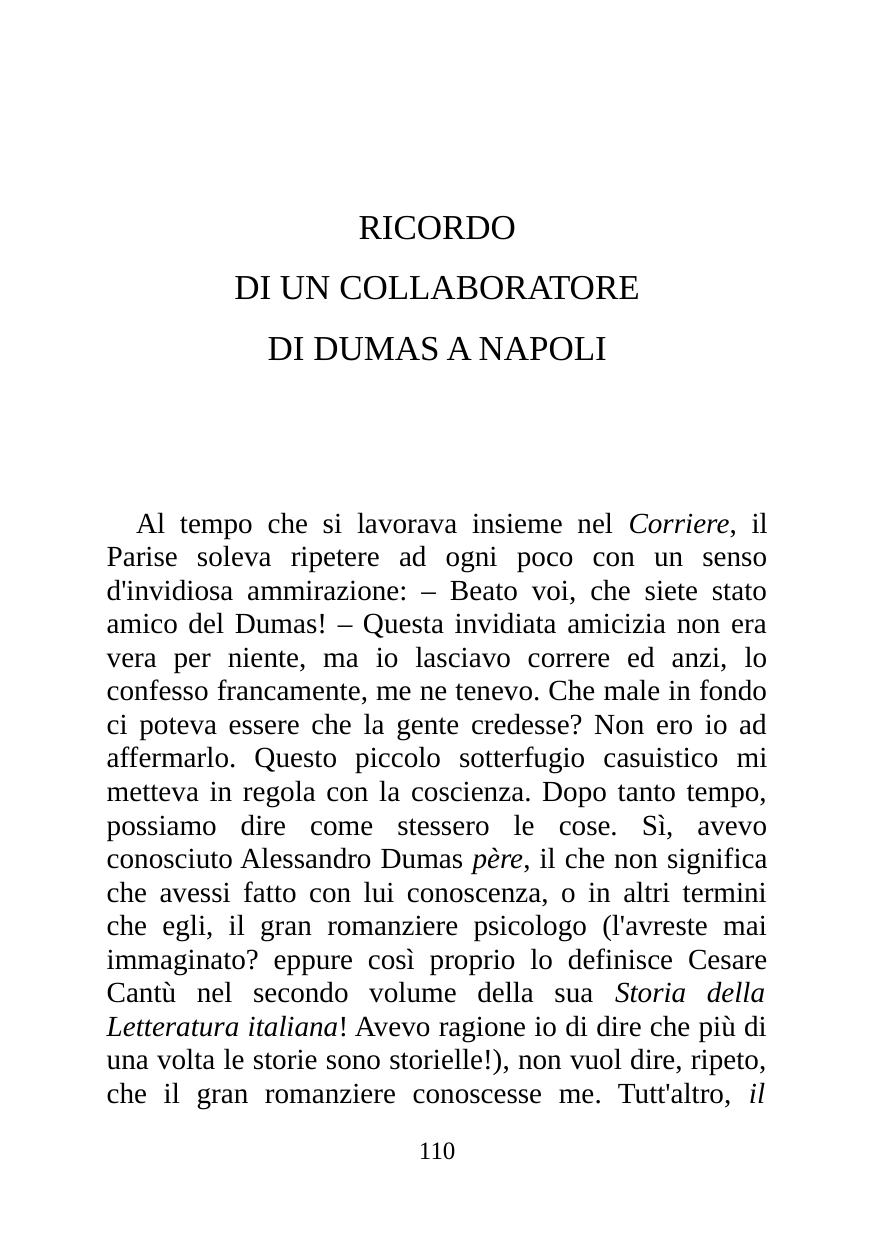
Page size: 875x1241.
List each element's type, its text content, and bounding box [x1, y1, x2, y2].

text Al tempo che si lavorava insieme nel Corriere, il Parise soleva ripetere ad ogni poco con un senso d'invidiosa ammirazione: – Beato voi, che siete stato amico del Dumas! – Questa invidiata amicizia non era vera per niente, ma io lasciavo correre ed anzi, lo confesso francamente, me ne tenevo. Che male in fondo ci poteva essere che la gente credesse? Non ero io ad affermarlo. Questo piccolo sotterfugio casuistico mi metteva in regola con la coscienza. Dopo tanto tempo, possiamo dire come stessero le cose. Sì, avevo conosciuto Alessandro Dumas père, il che non significa che avessi fatto con lui conoscenza, o in altri termini che egli, il gran romanziere psicologo (l'avreste mai immaginato? eppure così proprio lo definisce Cesare Cantù nel secondo volume della sua Storia della Letteratura italiana! Avevo ragione io di dire che più di una volta le storie sono storielle!), non vuol dire, ripeto, che il gran romanziere conoscesse me. Tutt'altro, il [106, 506, 768, 1109]
subtitle RICORDO DI UN COLLABORATORE DI DUMAS A NAPOLI [106, 207, 768, 368]
